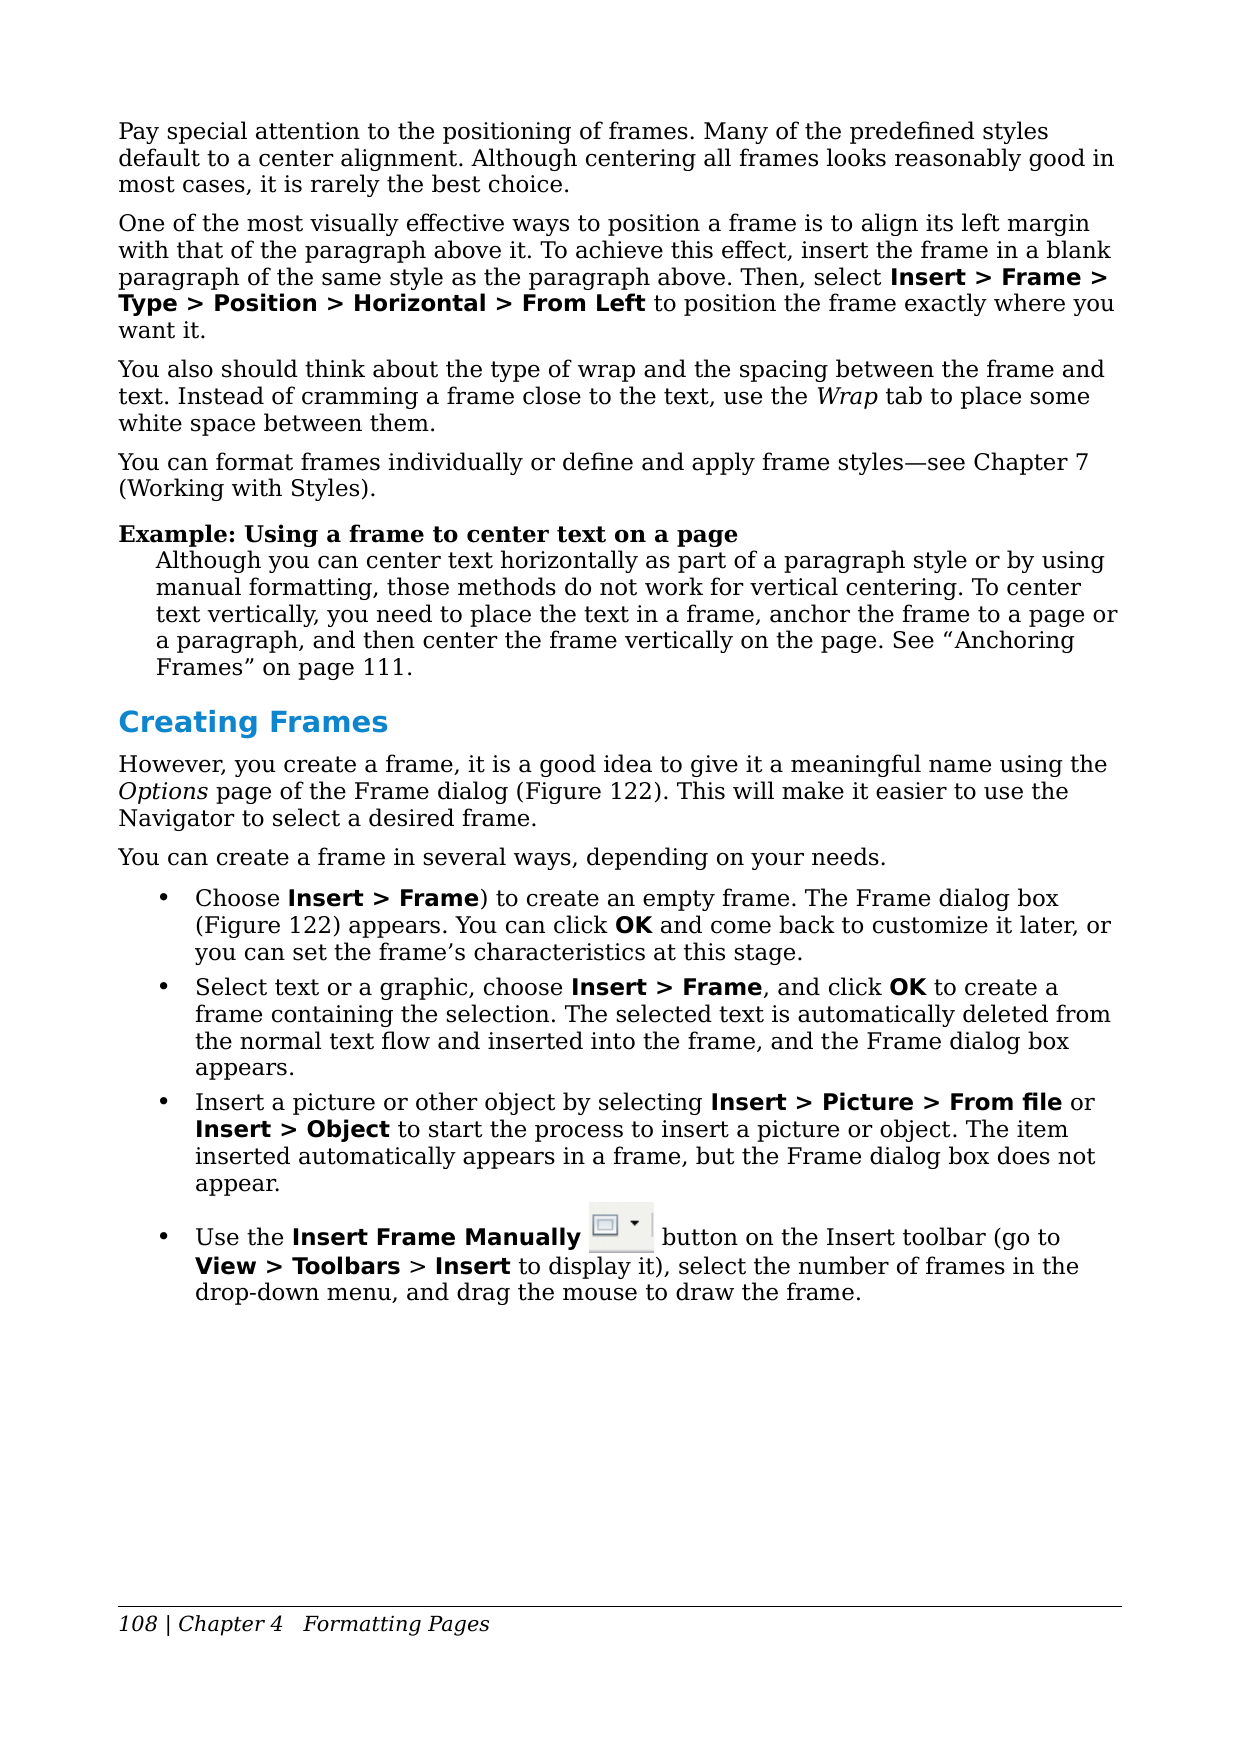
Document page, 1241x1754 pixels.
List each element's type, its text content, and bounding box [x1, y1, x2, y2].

text You can create a frame in several ways, depending on your needs. [118, 844, 1122, 871]
list Use the Insert Frame Manually button on the Insert toolbar (go to View > Toolbars > Insert to display it), select the number of frames in the drop-down menu, and drag the mouse to draw the frame. [156, 1203, 1122, 1306]
subtitle Creating Frames [118, 705, 1122, 739]
text One of the most visually effective ways to position a frame is to align its left margin with that of the paragraph above it. To achieve this effect, insert the frame in a blank paragraph of the same style as the paragraph above. Then, select Insert > Frame > Type > Position > Horizontal > From Left to position the frame exactly where you want it. [118, 211, 1122, 344]
list Choose Insert > Frame) to create an empty frame. The Frame dialog box (Figure 122) appears. You can click OK and come back to customize it later, or you can set the frame’s characteristics at this stage. [156, 883, 1122, 966]
list Insert a picture or other object by selecting Insert > Picture > From file or Insert > Object to start the process to insert a picture or object. The item inserted automatically appears in a frame, but the Frame dialog box does not appear. [156, 1087, 1122, 1197]
list Select text or a graphic, choose Insert > Frame, and click OK to create a frame containing the selection. The selected text is automatically deleted from the normal text flow and inserted into the frame, and the Frame dialog box appears. [156, 972, 1122, 1081]
picture [588, 1202, 655, 1253]
text You can format frames individually or define and apply frame styles—see Chapter 7 (Working with Styles). [118, 449, 1122, 502]
text Example: Using a frame to center text on a page [118, 521, 1122, 548]
text Although you can center text horizontally as part of a paragraph style or by using manual formatting, those methods do not work for vertical centering. To center text vertically, you need to place the text in a frame, anchor the frame to a page or a paragraph, and then center the frame vertically on the page. See “Anchoring Frames” on page 109. [156, 548, 1122, 681]
text You also should think about the type of wrap and the spacing between the frame and text. Instead of cramming a frame close to the text, use the Wrap tab to place some white space between them. [118, 356, 1122, 436]
text However, you create a frame, it is a good idea to give it a meaningful name using the Options page of the Frame dialog (Figure 122). This will make it easier to use the Navigator to select a desired frame. [118, 752, 1122, 832]
text Pay special attention to the positioning of frames. Many of the predefined styles default to a center alignment. Although centering all frames looks reasonably good in most cases, it is rarely the best choice. [118, 118, 1122, 198]
